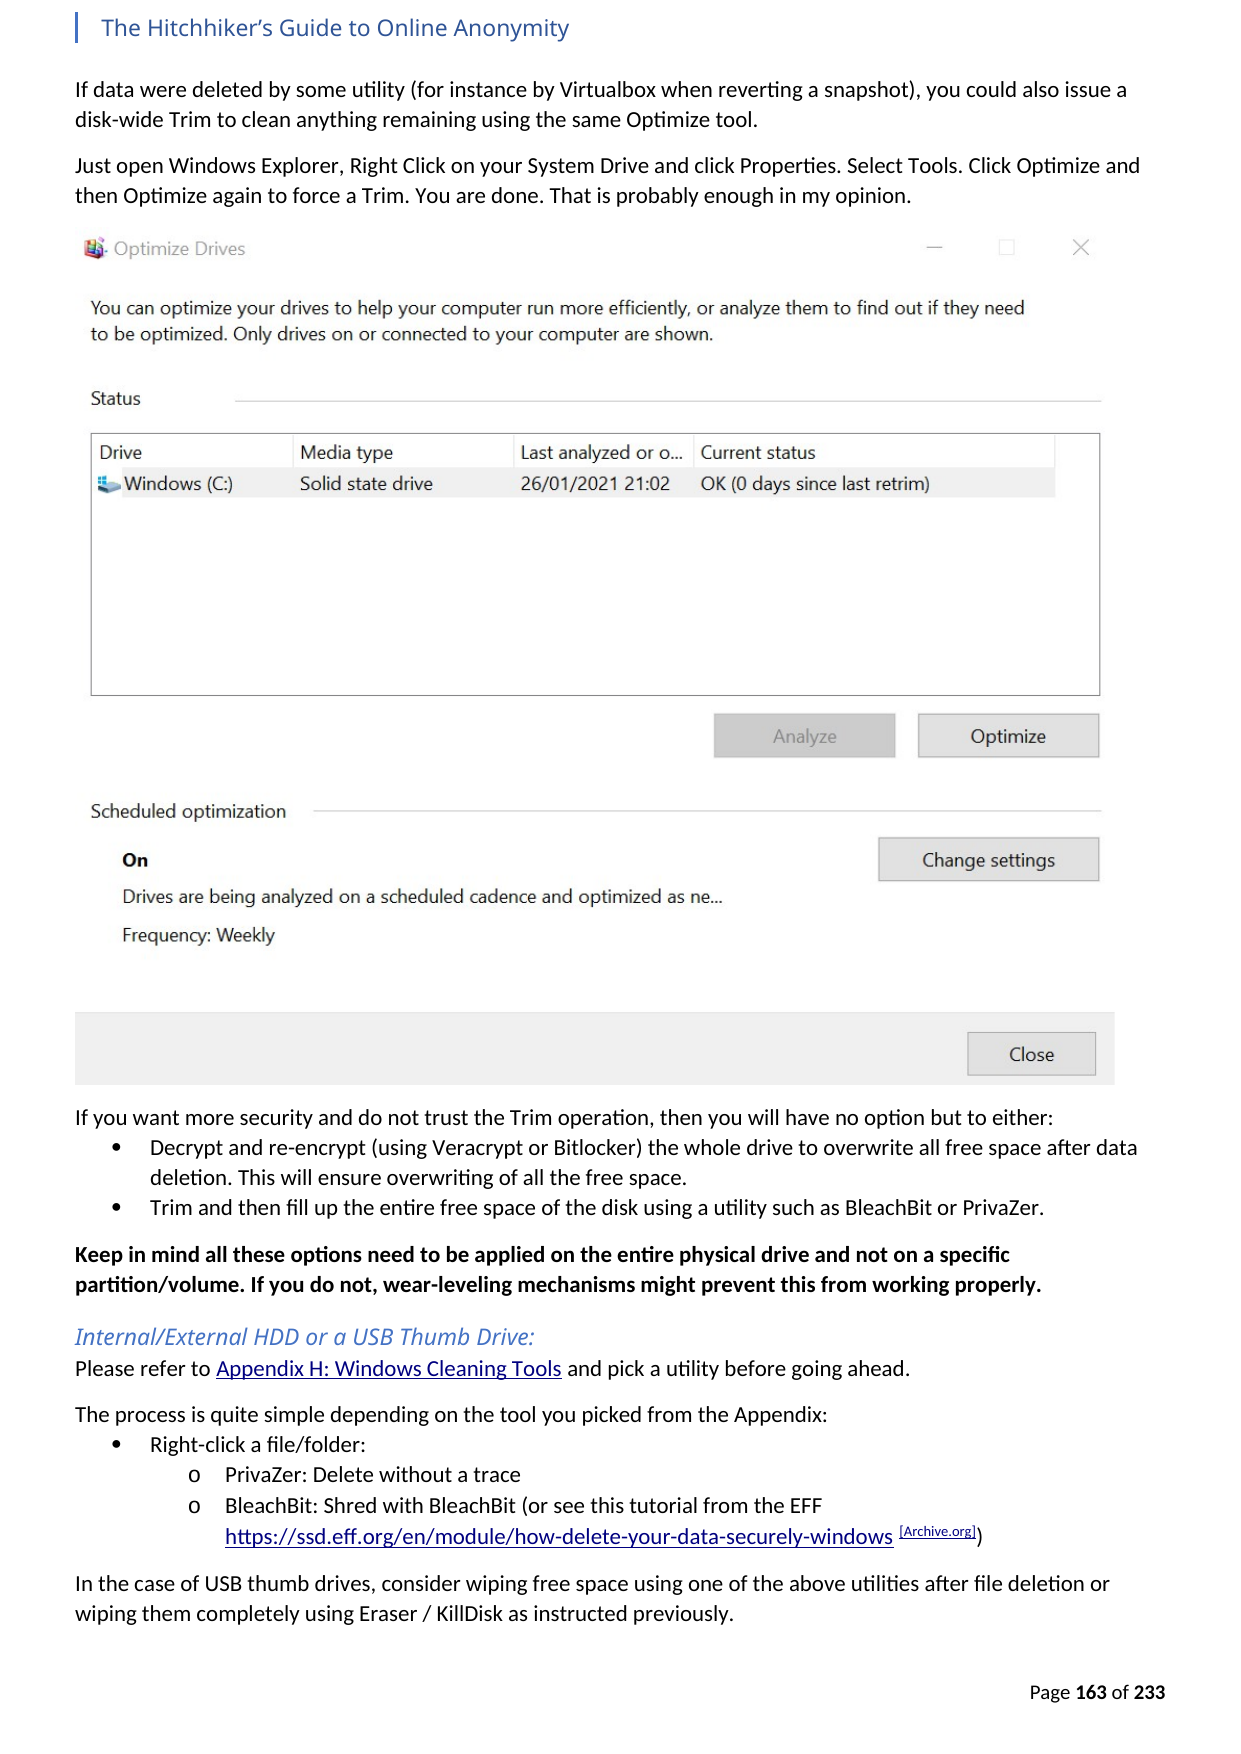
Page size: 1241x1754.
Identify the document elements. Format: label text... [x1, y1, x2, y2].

list BleachBit: Shred with BleachBit (or see this tutorial from the EFF https://ssd.eff.org/en/module/how-delete-your-data-securely-windows [Archive.org]) [187, 1491, 1165, 1550]
text Just open Windows Explorer, Right Click on your System Drive and click Properties. Select Tools. Click Optimize and then Optimize again to force a Trim. You are done. That is probably enough in my opinion. [75, 151, 1165, 209]
text The process is quite simple depending on the tool you picked from the Appendix: [75, 1400, 1165, 1428]
list Trim and then fill up the entire free space of the disk using a utility such as BleachBit or PrivaZer. [112, 1193, 1165, 1221]
subtitle Internal/External HDD or a USB Thumb Drive: [75, 1320, 1165, 1352]
list Decrypt and re-encrypt (using Veracrypt or Bitlocker) the whole drive to overwrite all free space after data deletion. This will ensure overwriting of all the free space. [112, 1133, 1165, 1191]
list PrivaZer: Delete without a trace [187, 1460, 1165, 1489]
text Keep in mind all these options need to be applied on the entire physical drive and not on a specific partition/volume. If you do not, wear-leveling mechanisms might prevent this from working properly. [75, 1240, 1165, 1298]
text If you want more security and do not trust the Trim operation, then you will have no option but to either: [75, 1103, 1165, 1132]
text In the case of USB thumb drives, consider wiping free space using one of the above utilities after file deletion or wiping them completely using Eraser / KillDisk as instructed previously. [75, 1569, 1165, 1627]
text Please refer to Appendix H: Windows Cleaning Tools and pick a utility before going ahead. [75, 1354, 1165, 1382]
text If data were deleted by some utility (for instance by Virtualbox when reverting a snapshot), you could also issue a disk-wide Trim to clean anything remaining using the same Optimize tool. [75, 75, 1165, 133]
list Right-click a file/folder: [112, 1430, 1165, 1458]
picture [75, 227, 1115, 1085]
